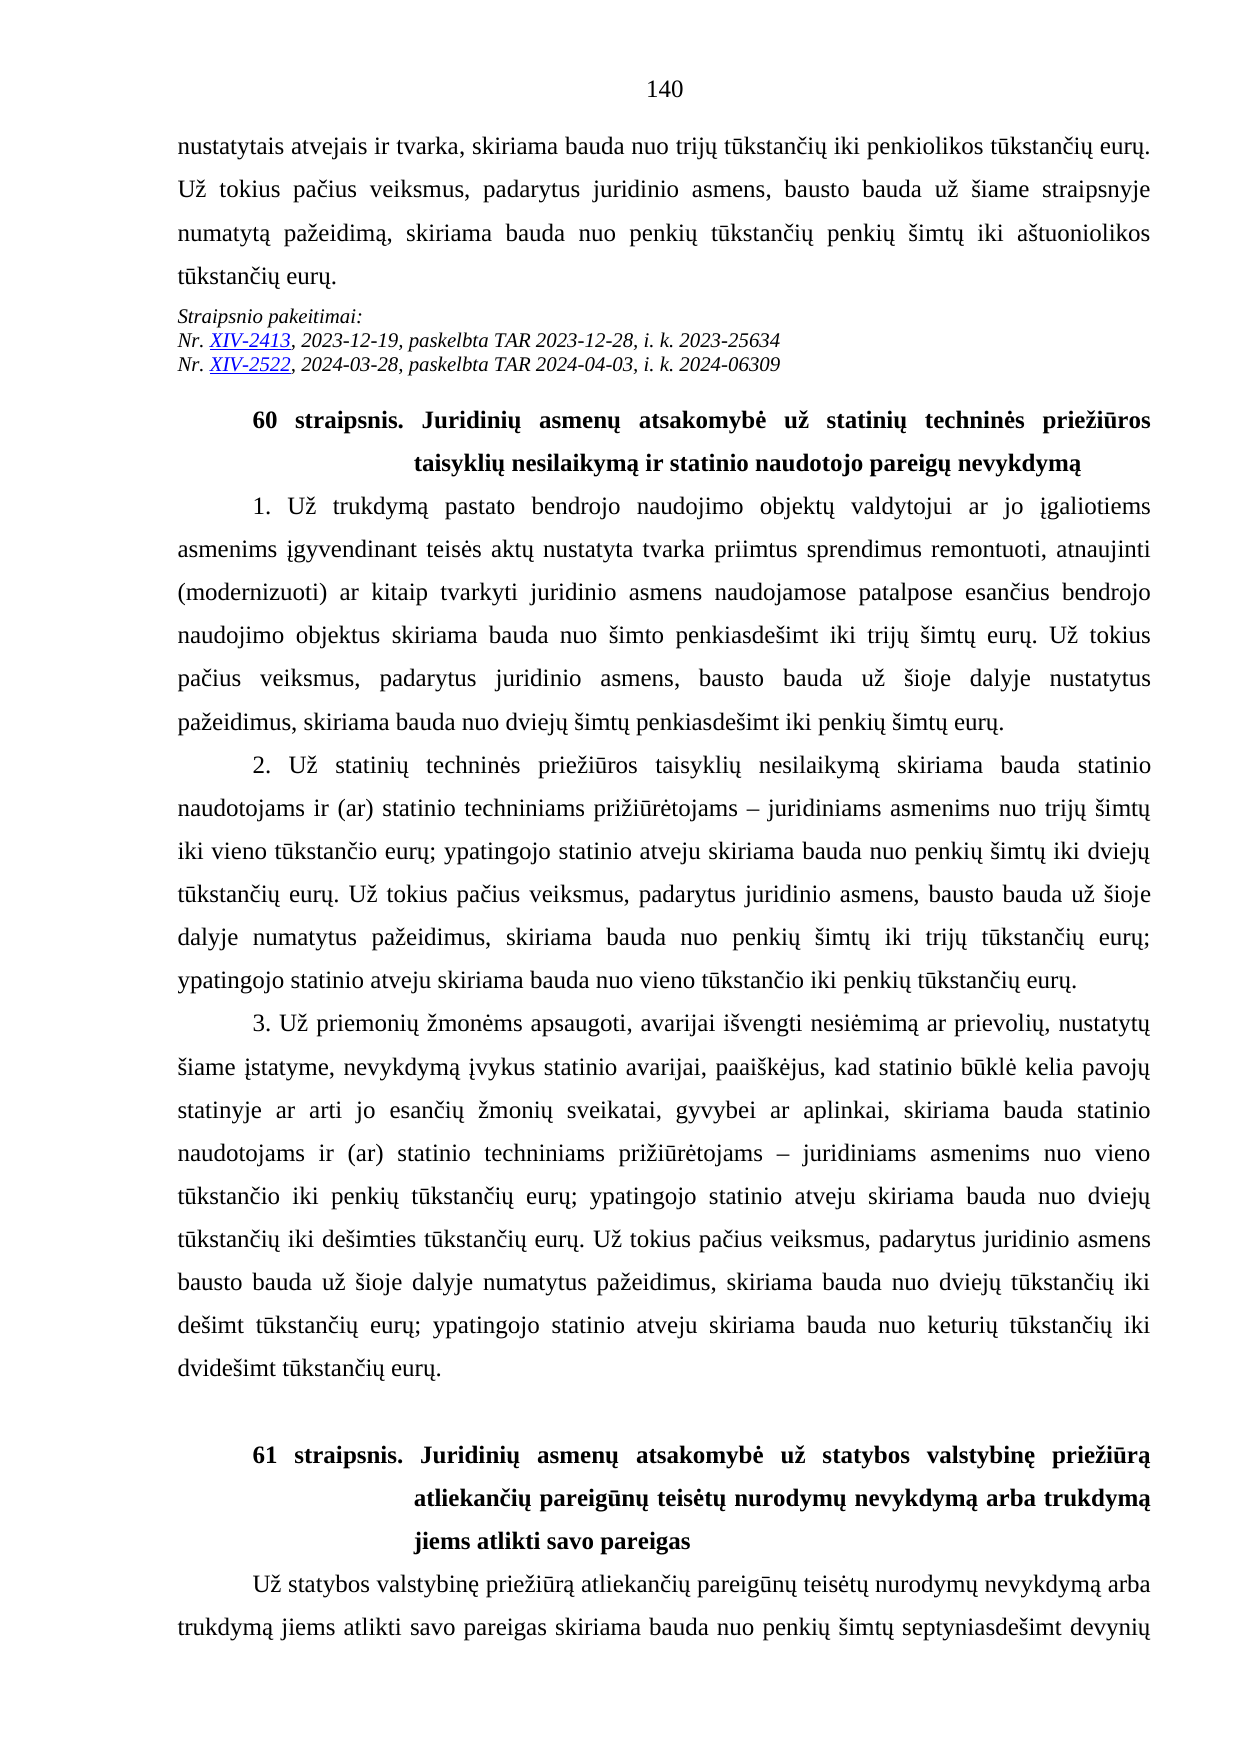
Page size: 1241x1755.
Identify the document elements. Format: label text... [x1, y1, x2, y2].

text Nr. XIV-2522, 2024-03-28, paskelbta TAR 2024-04-03, i. k. 2024-06309 [177, 352, 1152, 376]
text 3. Už priemonių žmonėms apsaugoti, avarijai išvengti nesiėmimą ar prievolių, nustatytų šiame įstatyme, nevykdymą įvykus statinio avarijai, paaiškėjus, kad statinio būklė kelia pavojų statinyje ar arti jo esančių žmonių sveikatai, gyvybei ar aplinkai, skiriama bauda statinio naudotojams ir (ar) statinio techniniams prižiūrėtojams – juridiniams asmenims nuo vieno tūkstančio iki penkių tūkstančių eurų; ypatingojo statinio atveju skiriama bauda nuo dviejų tūkstančių iki dešimties tūkstančių eurų. Už tokius pačius veiksmus, padarytus juridinio asmens bausto bauda už šioje dalyje numatytus pažeidimus, skiriama bauda nuo dviejų tūkstančių iki dešimt tūkstančių eurų; ypatingojo statinio atveju skiriama bauda nuo keturių tūkstančių iki dvidešimt tūkstančių eurų. [177, 1008, 1152, 1382]
text nustatytais atvejais ir tvarka, skiriama bauda nuo trijų tūkstančių iki penkiolikos tūkstančių eurų. Už tokius pačius veiksmus, padarytus juridinio asmens, bausto bauda už šiame straipsnyje numatytą pažeidimą, skiriama bauda nuo penkių tūkstančių penkių šimtų iki aštuoniolikos tūkstančių eurų. [177, 131, 1152, 289]
text 60 straipsnis. Juridinių asmenų atsakomybė už statinių techninės priežiūros taisyklių nesilaikymą ir statinio naudotojo pareigų nevykdymą [252, 405, 1152, 477]
text 61 straipsnis. Juridinių asmenų atsakomybė už statybos valstybinę priežiūrą atliekančių pareigūnų teisėtų nurodymų nevykdymą arba trukdymą jiems atlikti savo pareigas [252, 1440, 1152, 1555]
text Nr. XIV-2413, 2023-12-19, paskelbta TAR 2023-12-28, i. k. 2023-25634 [177, 328, 1152, 352]
text 2. Už statinių techninės priežiūros taisyklių nesilaikymą skiriama bauda statinio naudotojams ir (ar) statinio techniniams prižiūrėtojams – juridiniams asmenims nuo trijų šimtų iki vieno tūkstančio eurų; ypatingojo statinio atveju skiriama bauda nuo penkių šimtų iki dviejų tūkstančių eurų. Už tokius pačius veiksmus, padarytus juridinio asmens, bausto bauda už šioje dalyje numatytus pažeidimus, skiriama bauda nuo penkių šimtų iki trijų tūkstančių eurų; ypatingojo statinio atveju skiriama bauda nuo vieno tūkstančio iki penkių tūkstančių eurų. [177, 750, 1152, 994]
text 1. Už trukdymą pastato bendrojo naudojimo objektų valdytojui ar jo įgaliotiems asmenims įgyvendinant teisės aktų nustatyta tvarka priimtus sprendimus remontuoti, atnaujinti (modernizuoti) ar kitaip tvarkyti juridinio asmens naudojamose patalpose esančius bendrojo naudojimo objektus skiriama bauda nuo šimto penkiasdešimt iki trijų šimtų eurų. Už tokius pačius veiksmus, padarytus juridinio asmens, bausto bauda už šioje dalyje nustatytus pažeidimus, skiriama bauda nuo dviejų šimtų penkiasdešimt iki penkių šimtų eurų. [177, 491, 1152, 735]
text Už statybos valstybinę priežiūrą atliekančių pareigūnų teisėtų nurodymų nevykdymą arba trukdymą jiems atlikti savo pareigas skiriama bauda nuo penkių šimtų septyniasdešimt devynių [177, 1569, 1152, 1641]
text Straipsnio pakeitimai: [177, 304, 1152, 328]
